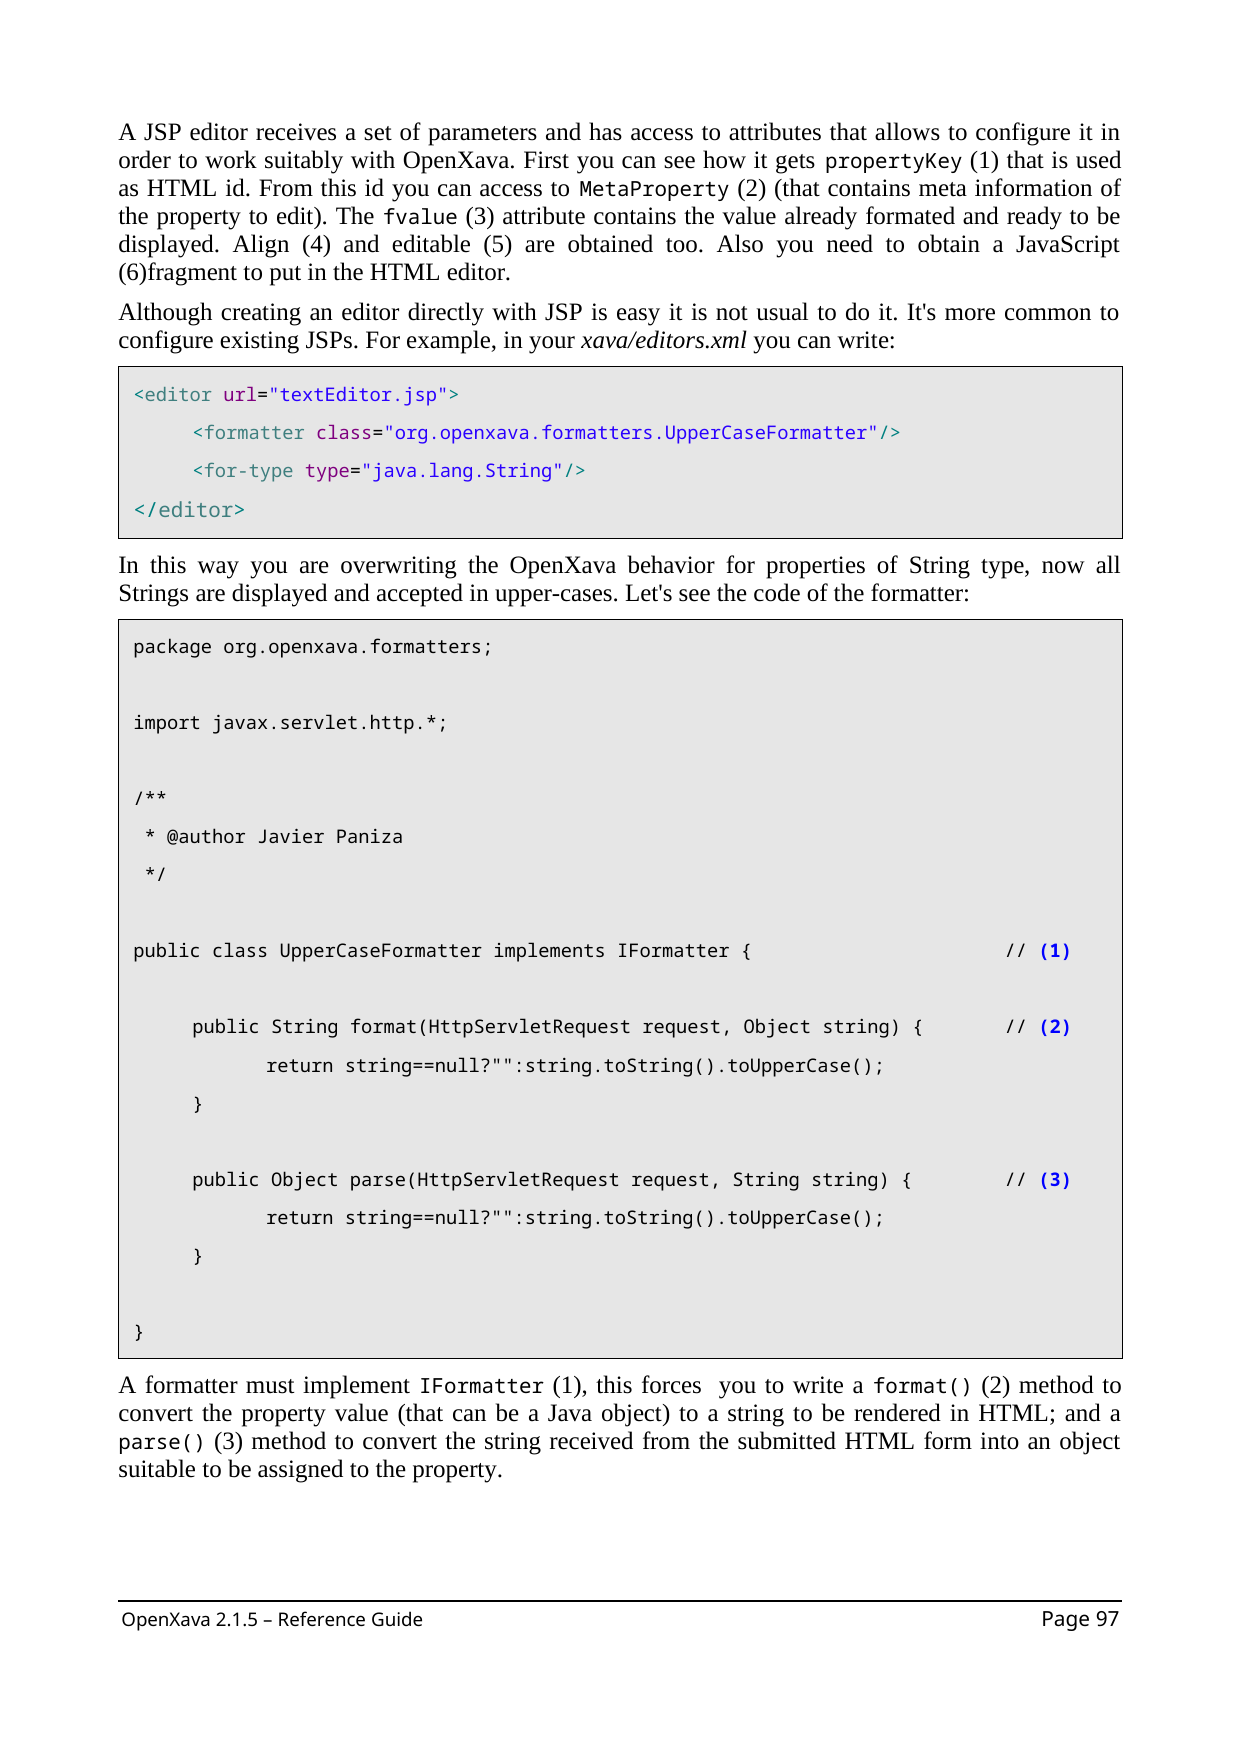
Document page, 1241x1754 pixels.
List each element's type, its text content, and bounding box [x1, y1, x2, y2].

text <editor url="textEditor.jsp"> [119, 367, 1122, 404]
text package org.openxava.formatters; [119, 620, 1122, 657]
text /** [119, 771, 1122, 809]
text */ [119, 847, 1122, 885]
text } [119, 1075, 1122, 1113]
text public class UpperCaseFormatter implements IFormatter { // (1) [119, 923, 1122, 961]
text } [119, 1227, 1122, 1265]
text A JSP editor receives a set of parameters and has access to attributes that allows to configure it in order to work suitably with OpenXava. First you can see how it gets propertyKey (1) that is used as HTML id. From this id you can access to MetaProperty (2) (that contains meta information of the property to edit). The fvalue (3) attribute contains the value already formated and ready to be displayed. Align (4) and editable (5) are obtained too. Also you need to obtain a JavaScript (6)fragment to put in the HTML editor. [118, 118, 1122, 286]
text public String format(HttpServletRequest request, Object string) { // (2) [119, 999, 1122, 1037]
text </editor> [119, 480, 1122, 538]
text return string==null?"":string.toString().toUpperCase(); [119, 1189, 1122, 1227]
text Although creating an editor directly with JSP is easy it is not usual to do it. It's more common to configure existing JSPs. For example, in your xava/editors.xml you can write: [118, 298, 1122, 354]
text <for-type type="java.lang.String"/> [119, 442, 1122, 480]
text In this way you are overwriting the OpenXava behavior for properties of String type, now all Strings are displayed and accepted in upper-cases. Let's see the code of the formatter: [118, 551, 1122, 606]
text * @author Javier Paniza [119, 809, 1122, 847]
text return string==null?"":string.toString().toUpperCase(); [119, 1037, 1122, 1075]
text } [119, 1303, 1122, 1358]
text <formatter class="org.openxava.formatters.UpperCaseFormatter"/> [119, 404, 1122, 442]
text import javax.servlet.http.*; [119, 695, 1122, 733]
text A formatter must implement IFormatter (1), this forces you to write a format() (2) method to convert the property value (that can be a Java object) to a string to be rendered in HTML; and a parse() (3) method to convert the string received from the submitted HTML form into an object suitable to be assigned to the property. [118, 1371, 1122, 1483]
text public Object parse(HttpServletRequest request, String string) { // (3) [119, 1151, 1122, 1189]
